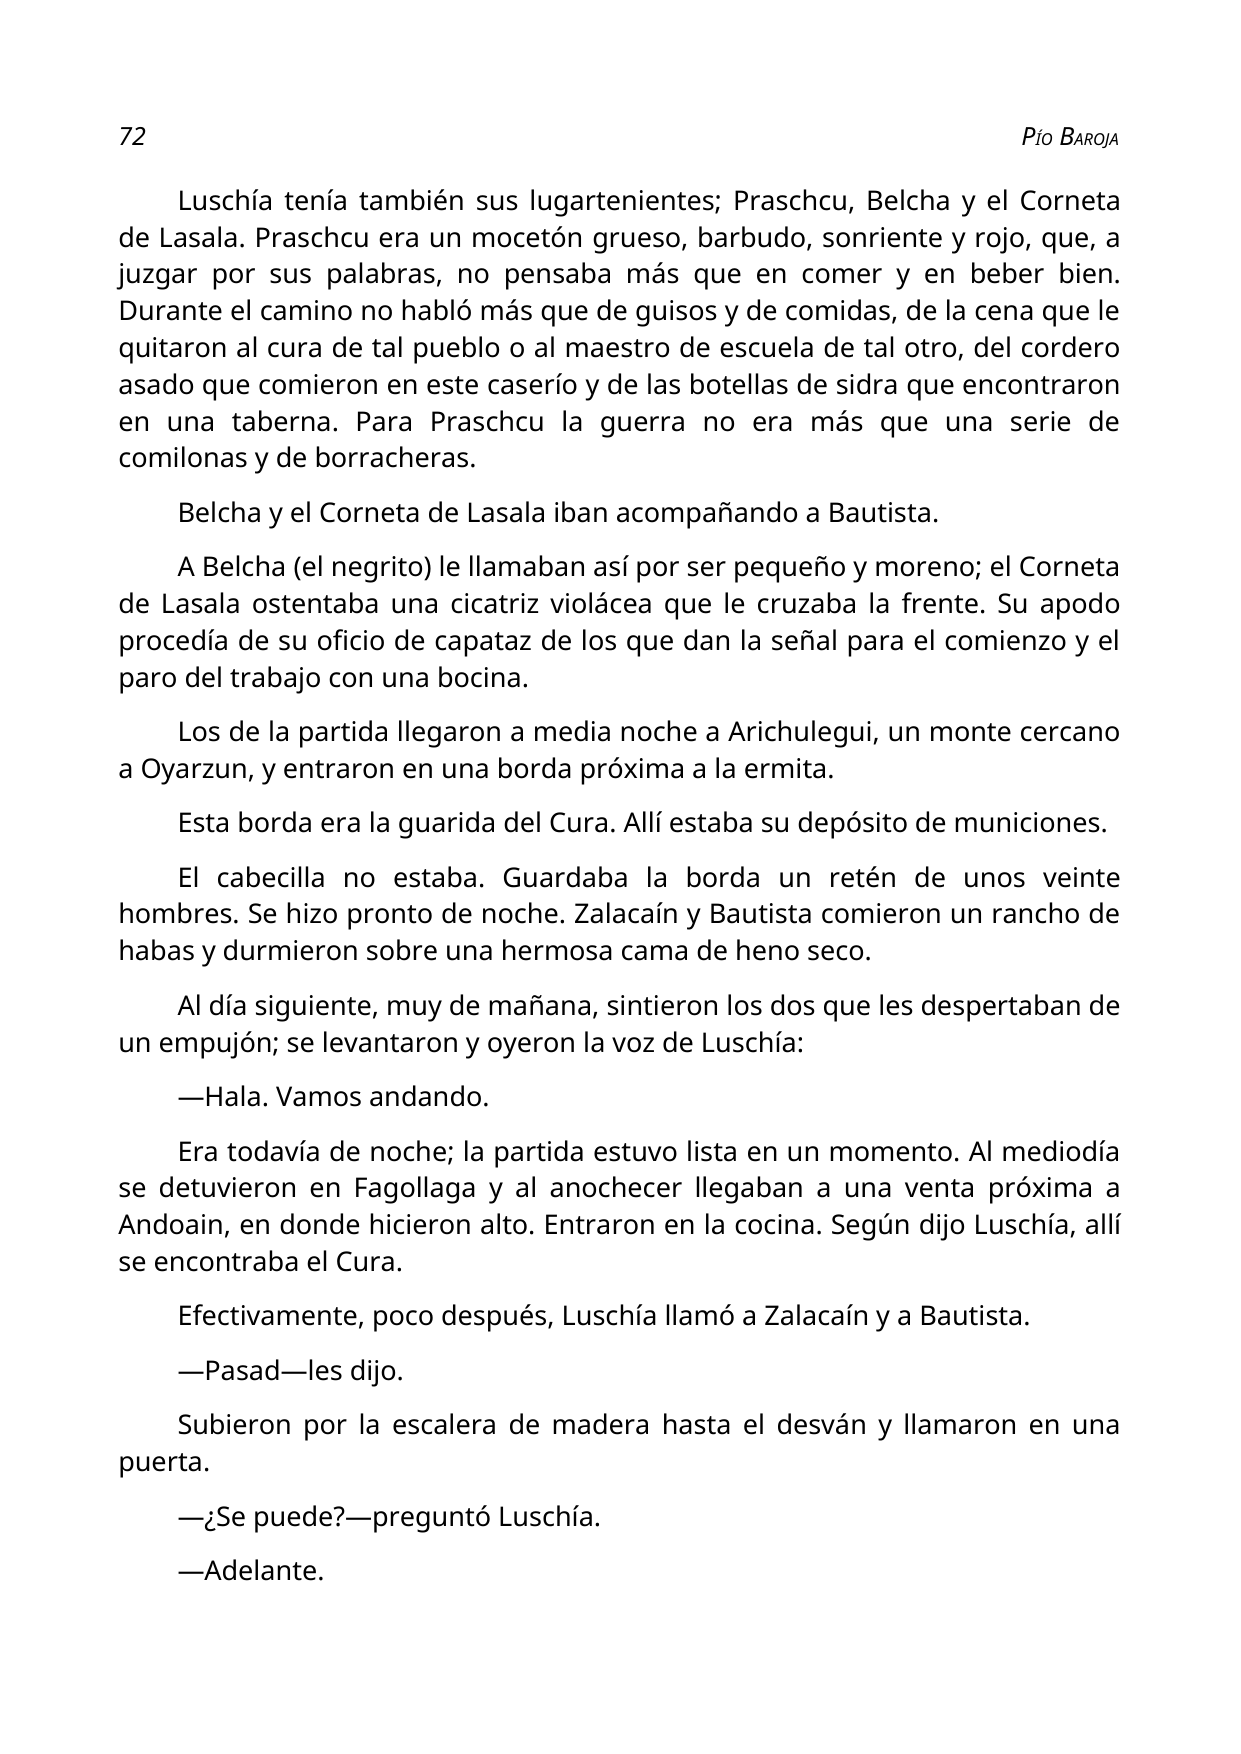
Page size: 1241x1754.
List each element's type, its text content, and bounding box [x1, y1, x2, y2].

text Luschía tenía también sus lugartenientes; Praschcu, Belcha y el Corneta de Lasala. Praschcu era un mocetón grueso, barbudo, sonriente y rojo, que, a juzgar por sus palabras, no pensaba más que en comer y en beber bien. Durante el camino no habló más que de guisos y de comidas, de la cena que le quitaron al cura de tal pueblo o al maestro de escuela de tal otro, del cordero asado que comieron en este caserío y de las botellas de sidra que encontraron en una taberna. Para Praschcu la guerra no era más que una serie de comilonas y de borracheras. [118, 182, 1122, 476]
text Subieron por la escalera de madera hasta el desván y llamaron en una puerta. [118, 1406, 1122, 1479]
text A Belcha (el negrito) le llamaban así por ser pequeño y moreno; el Corneta de Lasala ostentaba una cicatriz violácea que le cruzaba la frente. Su apodo procedía de su oficio de capataz de los que dan la señal para el comienzo y el paro del trabajo con una bocina. [118, 548, 1122, 695]
text Belcha y el Corneta de Lasala iban acompañando a Bautista. [118, 493, 1122, 530]
text Era todavía de noche; la partida estuvo lista en un momento. Al mediodía se detuvieron en Fagollaga y al anochecer llegaban a una venta próxima a Andoain, en donde hicieron alto. Entraron en la cocina. Según dijo Luschía, allí se encontraba el Cura. [118, 1132, 1122, 1279]
text El cabecilla no estaba. Guardaba la borda un retén de unos veinte hombres. Se hizo pronto de noche. Zalacaín y Bautista comieron un rancho de habas y durmieron sobre una hermosa cama de heno seco. [118, 858, 1122, 969]
text —Hala. Vamos andando. [118, 1078, 1122, 1114]
text —Pasad—les dijo. [118, 1351, 1122, 1388]
text Efectivamente, poco después, Luschía llamó a Zalacaín y a Bautista. [118, 1297, 1122, 1334]
text Los de la partida llegaron a media noche a Arichulegui, un monte cercano a Oyarzun, y entraron en una borda próxima a la ermita. [118, 713, 1122, 786]
text Esta borda era la guarida del Cura. Allí estaba su depósito de municiones. [118, 804, 1122, 841]
text Al día siguiente, muy de mañana, sintieron los dos que les despertaban de un empujón; se levantaron y oyeron la voz de Luschía: [118, 986, 1122, 1060]
text —¿Se puede?—preguntó Luschía. [118, 1497, 1122, 1534]
text —Adelante. [118, 1552, 1122, 1588]
